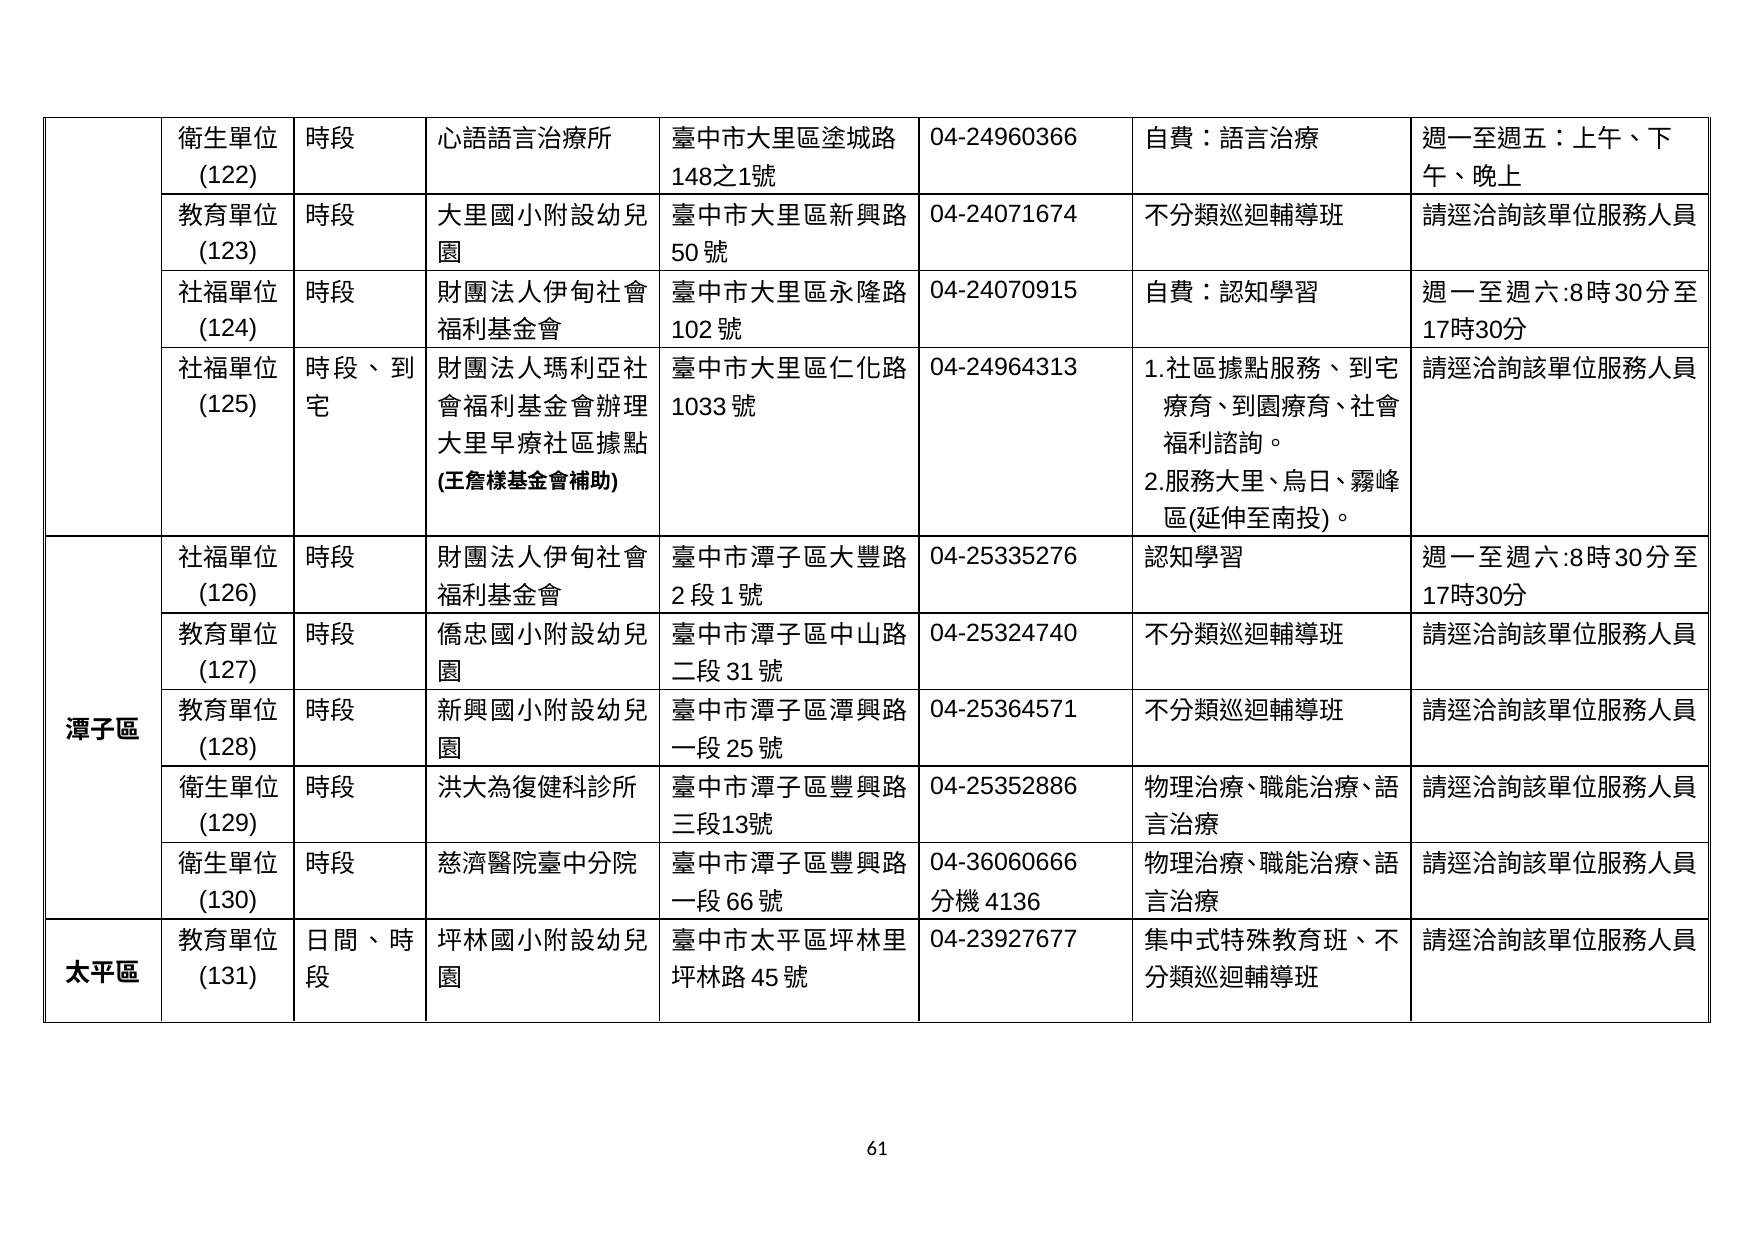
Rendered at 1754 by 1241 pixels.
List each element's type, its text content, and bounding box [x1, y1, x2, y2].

table_cell 04-25364571 [920, 690, 1132, 765]
table_cell 請逕洽詢該單位服務人員 [1412, 614, 1708, 688]
table_cell 自費：認知學習 [1133, 271, 1410, 346]
table_cell 教育單位(123) [162, 195, 293, 270]
table_cell [46, 118, 161, 535]
table_cell 財團法人伊甸社會福利基金會 [427, 537, 659, 612]
table_cell 請逕洽詢該單位服務人員 [1412, 767, 1708, 842]
table_cell 請逕洽詢該單位服務人員 [1412, 843, 1708, 918]
table_cell 請逕洽詢該單位服務人員 [1412, 348, 1708, 535]
table_cell 臺中市大里區永隆路102號 [660, 271, 918, 346]
table_cell 財團法人伊甸社會福利基金會 [427, 271, 659, 346]
table_cell 社福單位(124) [162, 271, 293, 346]
table_cell 週一至週五：上午、下午、晚上 [1412, 118, 1708, 193]
table_cell 請逕洽詢該單位服務人員 [1412, 195, 1708, 270]
table_cell 衛生單位 (129) [162, 767, 293, 842]
table_cell 臺中市 太平區坪林里坪林路45號 [660, 920, 918, 1021]
table_cell 04-25335276 [920, 537, 1132, 612]
table_cell 1.社區據點服務、到宅療育、到園療育、社會福利諮詢。 2.服務大里、烏日、霧峰區(延伸至南投)。 [1133, 348, 1410, 535]
table_cell 物理治療、職能治療、語言治療 [1133, 767, 1410, 842]
table_cell 04-25352886 [920, 767, 1132, 842]
table_cell 臺中市潭子區大豐路2段1號 [660, 537, 918, 612]
table_cell 04-24070915 [920, 271, 1132, 346]
table_cell 大里國小附設幼兒園 [427, 195, 659, 270]
table_cell 臺中市大里區仁化路1033號 [660, 348, 918, 535]
table_cell 04-24964313 [920, 348, 1132, 535]
table_cell 臺中市大里區新興路50號 [660, 195, 918, 270]
table_cell 臺中市潭子區豐興路三段13號 [660, 767, 918, 842]
table_cell 教育單位(131) [162, 920, 293, 1021]
table_cell 慈濟醫院臺中分院 [427, 843, 659, 918]
table_cell 太平區 [46, 920, 161, 1021]
table_cell 請逕洽詢該單位服務人員 [1412, 690, 1708, 765]
table_cell 財團法人瑪利亞社會福利基金會辦理大里早療社區據點(王詹樣基金會補助) [427, 348, 659, 535]
table_cell 坪林國小附設幼兒園 [427, 920, 659, 1021]
table_cell 集中式特殊教育班、不分類巡迴輔導班 [1133, 920, 1410, 1021]
table_cell 時段 [295, 767, 425, 842]
table_cell 臺中市潭子區豐興路一段66號 [660, 843, 918, 918]
table_cell 自費：語言治療 [1133, 118, 1410, 193]
table_cell 臺中市潭子區潭興路一段25號 [660, 690, 918, 765]
table_cell 時段 [295, 690, 425, 765]
table_cell 04-24071674 [920, 195, 1132, 270]
table_cell 衛生單位 (122) [162, 118, 293, 193]
table_cell 時段 [295, 843, 425, 918]
table_cell 不分類巡迴輔導班 [1133, 195, 1410, 270]
table_cell 認知學習 [1133, 537, 1410, 612]
table_cell 時段 [295, 537, 425, 612]
table_cell 04-25324740 [920, 614, 1132, 688]
table_cell 新興國小附設幼兒園 [427, 690, 659, 765]
table_cell 臺中市大里區塗城路148之1號 [660, 118, 918, 193]
table_cell 心語語言治療所 [427, 118, 659, 193]
table_cell 04-23927677 [920, 920, 1132, 1021]
table_cell 僑忠國小附設幼兒園 [427, 614, 659, 688]
table_cell 潭子區 [46, 537, 161, 918]
table_cell 臺中市潭子區中山路二 段31號 [660, 614, 918, 688]
table_cell 週一至週六:8時30分至17時30分 [1412, 271, 1708, 346]
table_cell 04-24960366 [920, 118, 1132, 193]
table_cell 日間、時段 [295, 920, 425, 1021]
table_cell 社福單位(125) [162, 348, 293, 535]
table_cell 不分類巡迴輔導班 [1133, 690, 1410, 765]
table_cell 洪大為復健科診所 [427, 767, 659, 842]
table_cell 不分類巡迴輔導班 [1133, 614, 1410, 688]
table_cell 週一至週六:8時30分至17時30分 [1412, 537, 1708, 612]
table_cell 時段 [295, 271, 425, 346]
table_cell 時段、到宅 [295, 348, 425, 535]
table_cell 請逕洽詢該單位服務人員 [1412, 920, 1708, 1021]
table_cell 時段 [295, 118, 425, 193]
table_cell 教育單位(128) [162, 690, 293, 765]
table_cell 物理治療、職能治療、語言治療 [1133, 843, 1410, 918]
table_cell 教育單位(127) [162, 614, 293, 688]
table_cell 04-36060666 分機4136 [920, 843, 1132, 918]
table_cell 時段 [295, 614, 425, 688]
table_cell 衛生單位(130) [162, 843, 293, 918]
table_cell 時段 [295, 195, 425, 270]
table_cell 社福單位(126) [162, 537, 293, 612]
